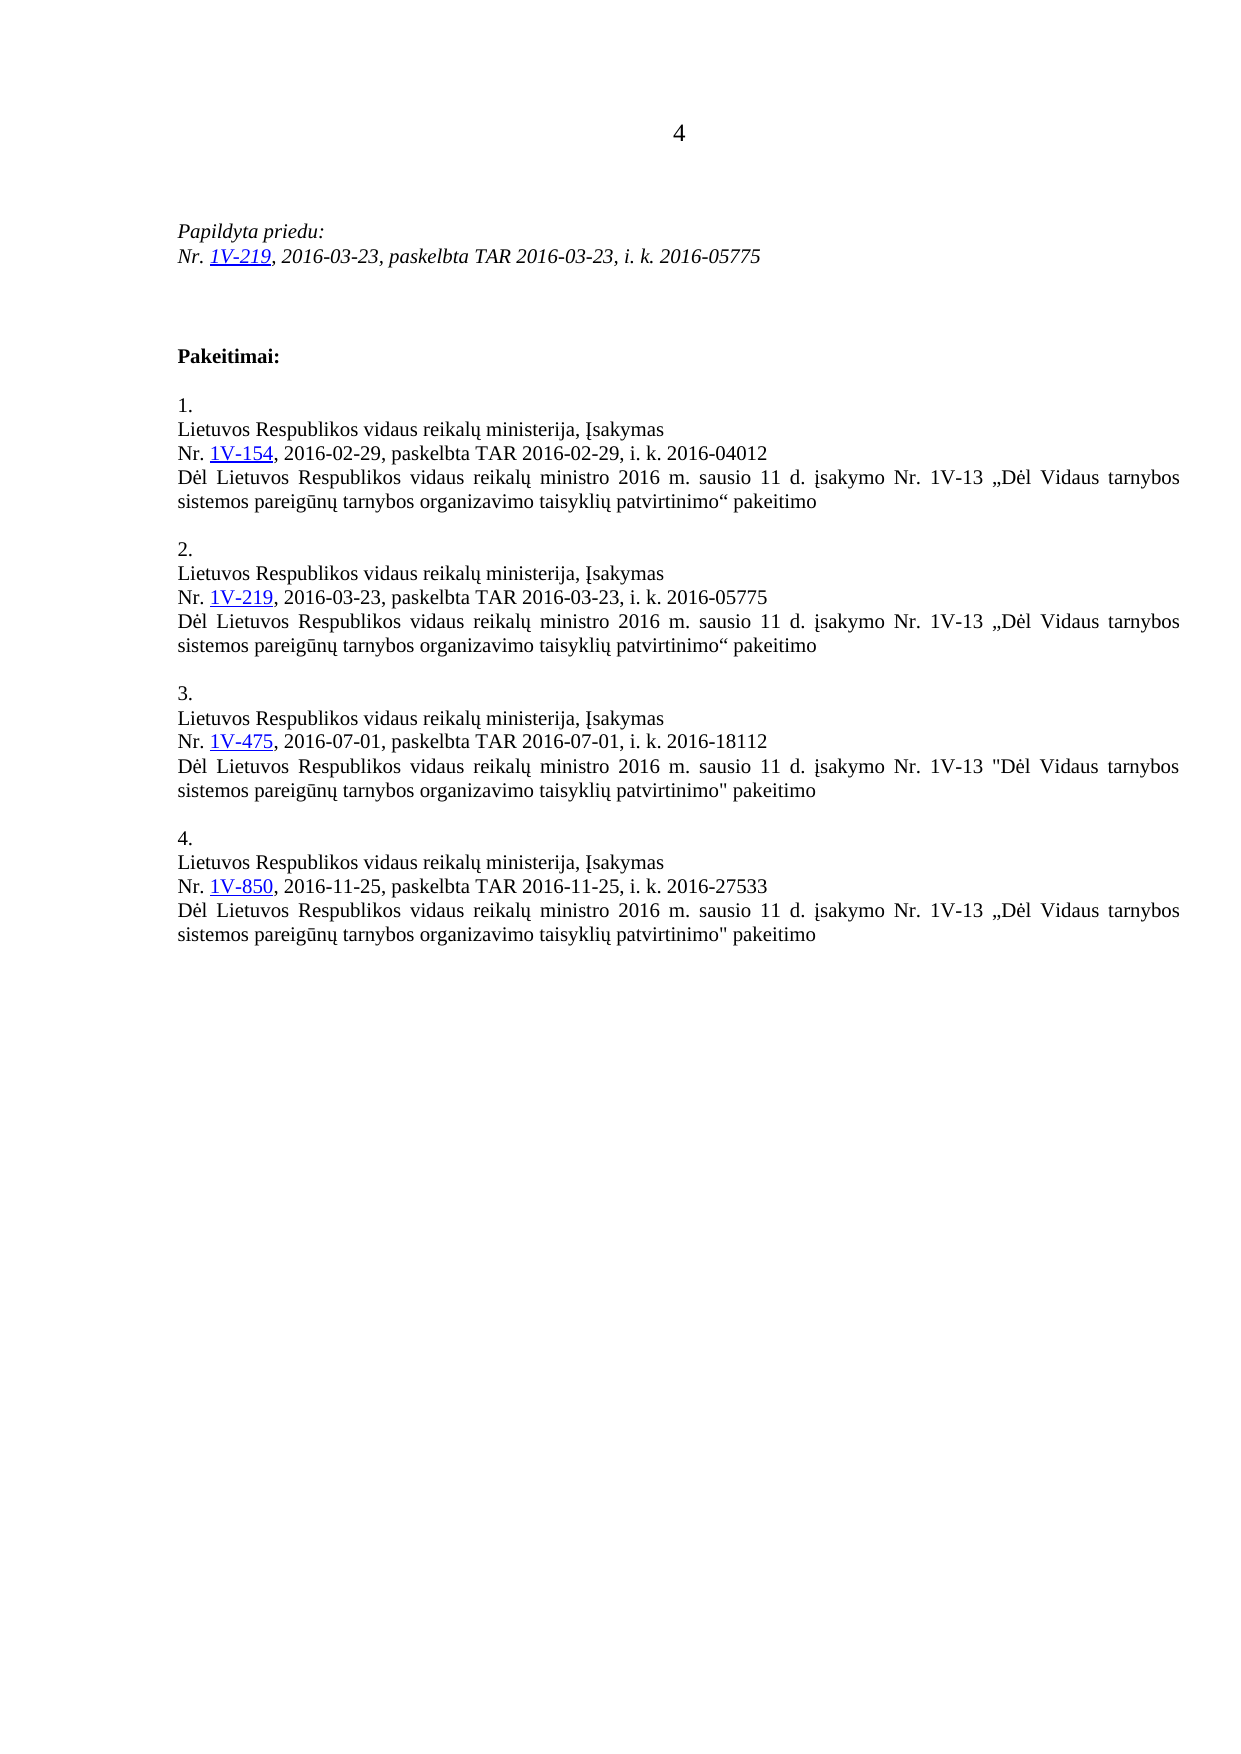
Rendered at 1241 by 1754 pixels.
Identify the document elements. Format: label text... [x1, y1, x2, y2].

text Papildyta priedu: [177, 219, 1181, 243]
text Lietuvos Respublikos vidaus reikalų ministerija, Įsakymas [177, 561, 1181, 585]
text Nr. 1V-154, 2016-02-29, paskelbta TAR 2016-02-29, i. k. 2016-04012 [177, 441, 1181, 465]
text Lietuvos Respublikos vidaus reikalų ministerija, Įsakymas [177, 705, 1181, 729]
text Lietuvos Respublikos vidaus reikalų ministerija, Įsakymas [177, 850, 1181, 874]
text Nr. 1V-219, 2016-03-23, paskelbta TAR 2016-03-23, i. k. 2016-05775 [177, 585, 1181, 609]
text Pakeitimai: [177, 344, 1181, 368]
text 1. [177, 393, 1181, 417]
text Dėl Lietuvos Respublikos vidaus reikalų ministro 2016 m. sausio 11 d. įsakymo Nr. 1V-13 „Dėl Vidaus tarnybos sistemos pareigūnų tarnybos organizavimo taisyklių patvirtinimo“ pakeitimo [177, 609, 1181, 657]
text Dėl Lietuvos Respublikos vidaus reikalų ministro 2016 m. sausio 11 d. įsakymo Nr. 1V-13 „Dėl Vidaus tarnybos sistemos pareigūnų tarnybos organizavimo taisyklių patvirtinimo" pakeitimo [177, 898, 1181, 946]
text 2. [177, 537, 1181, 561]
text Dėl Lietuvos Respublikos vidaus reikalų ministro 2016 m. sausio 11 d. įsakymo Nr. 1V-13 "Dėl Vidaus tarnybos sistemos pareigūnų tarnybos organizavimo taisyklių patvirtinimo" pakeitimo [177, 753, 1181, 802]
text Lietuvos Respublikos vidaus reikalų ministerija, Įsakymas [177, 417, 1181, 441]
text Dėl Lietuvos Respublikos vidaus reikalų ministro 2016 m. sausio 11 d. įsakymo Nr. 1V-13 „Dėl Vidaus tarnybos sistemos pareigūnų tarnybos organizavimo taisyklių patvirtinimo“ pakeitimo [177, 465, 1181, 513]
text 3. [177, 681, 1181, 705]
text Nr. 1V-219, 2016-03-23, paskelbta TAR 2016-03-23, i. k. 2016-05775 [177, 243, 1181, 268]
text Nr. 1V-475, 2016-07-01, paskelbta TAR 2016-07-01, i. k. 2016-18112 [177, 729, 1181, 753]
text 4. [177, 826, 1181, 850]
text Nr. 1V-850, 2016-11-25, paskelbta TAR 2016-11-25, i. k. 2016-27533 [177, 874, 1181, 898]
